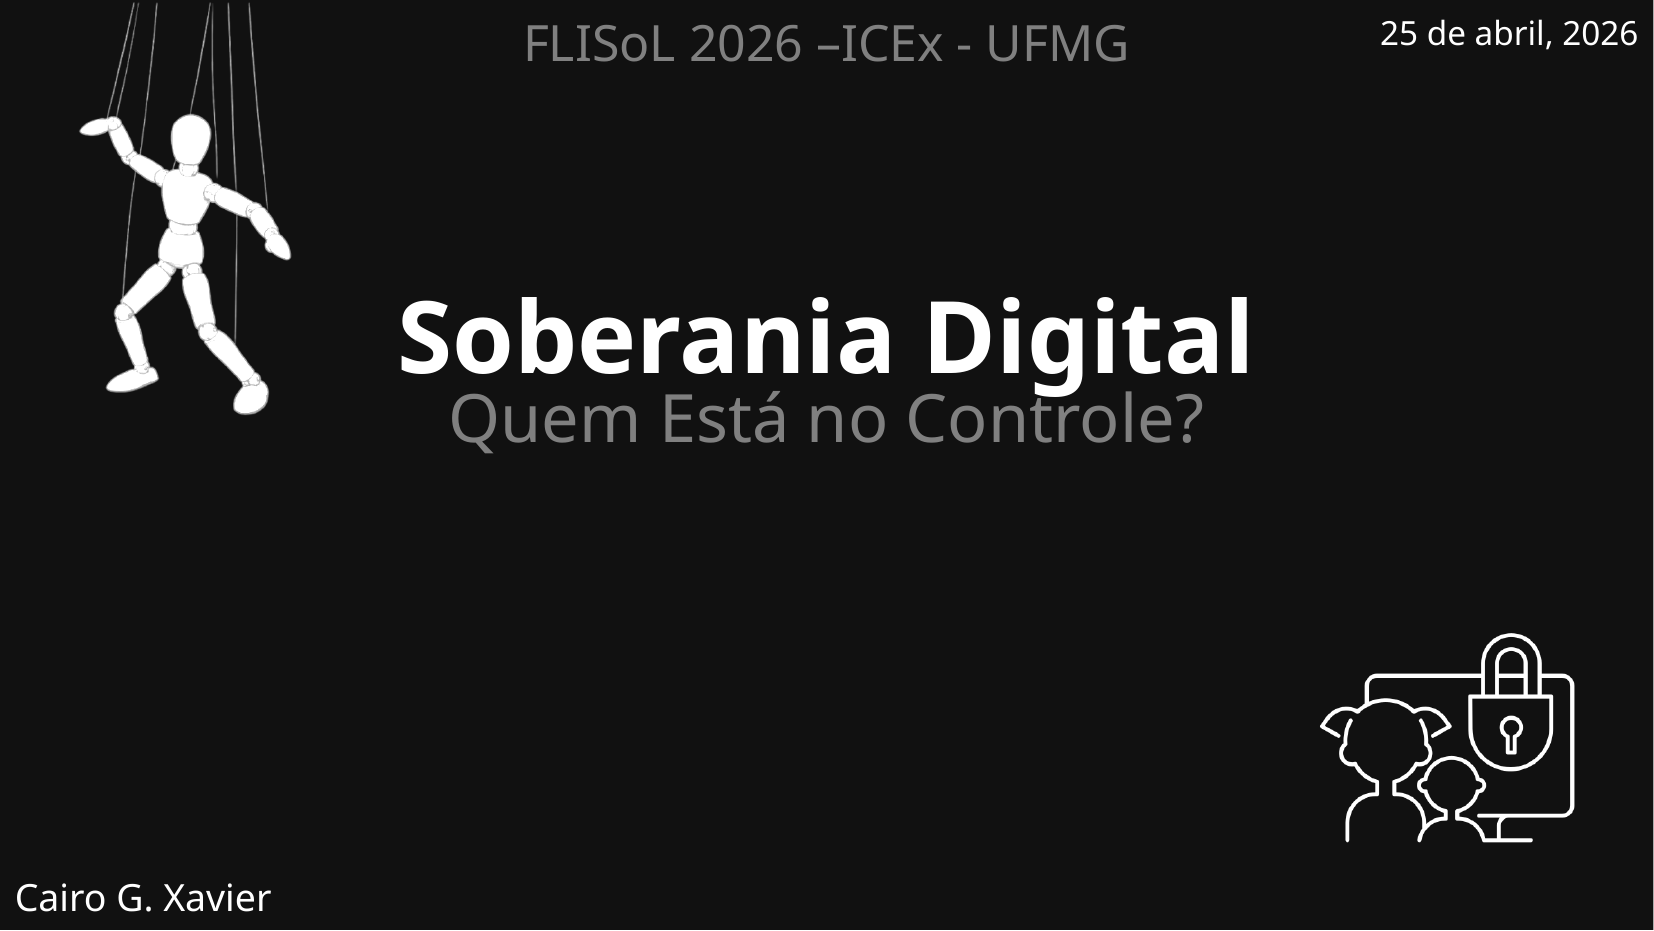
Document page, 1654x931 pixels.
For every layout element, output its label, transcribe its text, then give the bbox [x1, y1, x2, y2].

text_box FLISoL 2026 –ICEx - UFMG [338, 0, 1571, 85]
text_box 25 de abril, 2026 [1341, 0, 1654, 63]
text_box Cairo G. Xavier [0, 867, 312, 931]
picture [1275, 562, 1632, 920]
picture [17, 0, 338, 480]
title Soberania Digital [338, 257, 1571, 375]
subtitle Quem Está no Controle? [338, 375, 1571, 460]
